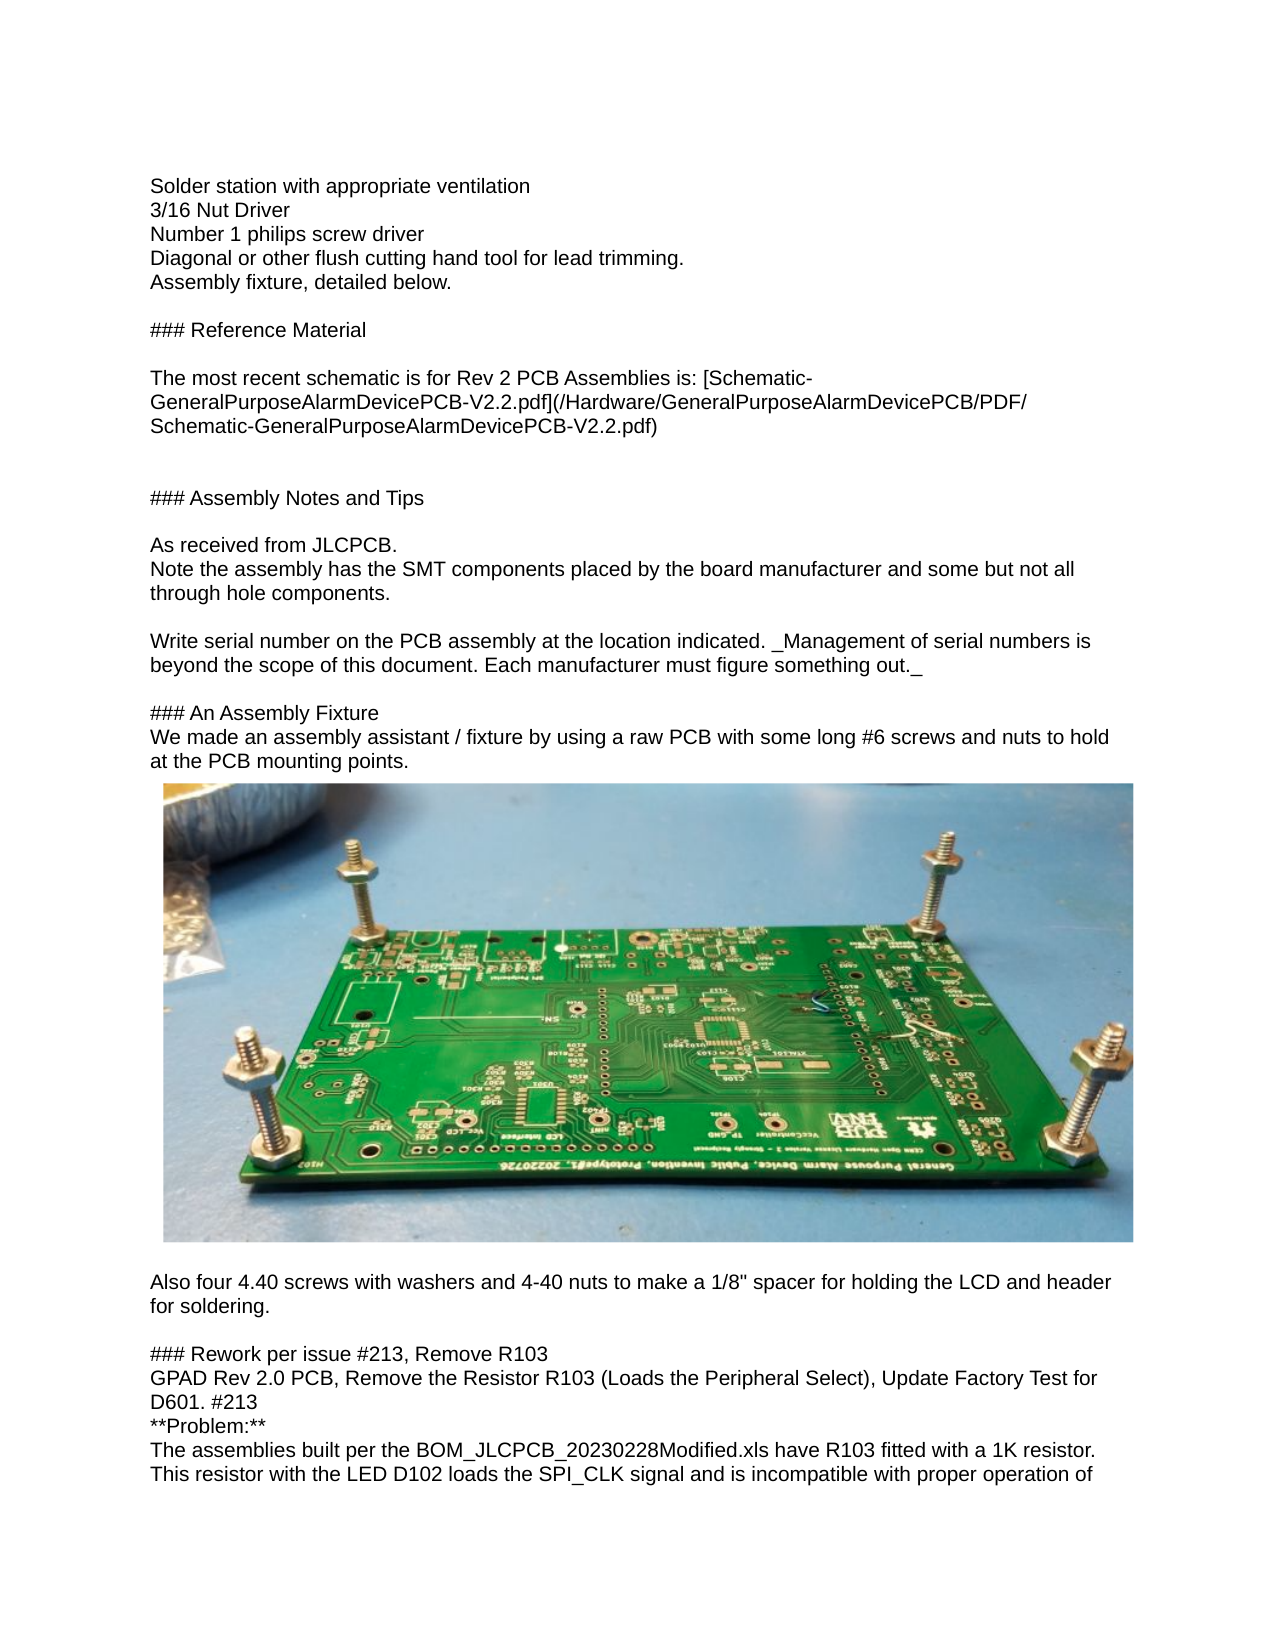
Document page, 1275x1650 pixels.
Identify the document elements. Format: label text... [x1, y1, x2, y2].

list ### Rework per issue #213, Remove R103 [150, 1342, 1125, 1366]
list **Problem:** [150, 1413, 1125, 1437]
picture [162, 781, 1137, 1246]
list The assemblies built per the BOM_JLCPCB_20230228Modified.xls have R103 fitted with a 1K resistor. This resistor with the LED D102 loads the SPI_CLK signal and is incompatible with proper operation of [150, 1437, 1125, 1485]
list Write serial number on the PCB assembly at the location indicated. _Management of serial numbers is beyond the scope of this document. Each manufacturer must figure something out._ [150, 629, 1125, 677]
list We made an assembly assistant / fixture by using a raw PCB with some long #6 screws and nuts to hold at the PCB mounting points. [150, 725, 1125, 773]
list Note the assembly has the SMT components placed by the board manufacturer and some but not all through hole components. [150, 557, 1125, 605]
list 3/16 Nut Driver [150, 198, 1125, 222]
list ### Reference Material [150, 318, 1125, 342]
list GPAD Rev 2.0 PCB, Remove the Resistor R103 (Loads the Peripheral Select), Update Factory Test for D601. #213 [150, 1366, 1125, 1413]
list Also four 4.40 screws with washers and 4-40 nuts to make a 1/8" spacer for holding the LCD and header for soldering. [150, 1270, 1125, 1318]
list Solder station with appropriate ventilation [150, 174, 1125, 198]
list As received from JLCPCB. [150, 533, 1125, 557]
list Diagonal or other flush cutting hand tool for lead trimming. [150, 246, 1125, 270]
list ### An Assembly Fixture [150, 701, 1125, 725]
list The most recent schematic is for Rev 2 PCB Assemblies is: [Schematic-GeneralPurposeAlarmDevicePCB-V2.2.pdf](/Hardware/GeneralPurposeAlarmDevicePCB/PDF/Schematic-GeneralPurposeAlarmDevicePCB-V2.2.pdf) [150, 366, 1125, 437]
list Assembly fixture, detailed below. [150, 270, 1125, 294]
list ### Assembly Notes and Tips [150, 485, 1125, 509]
list Number 1 philips screw driver [150, 222, 1125, 246]
